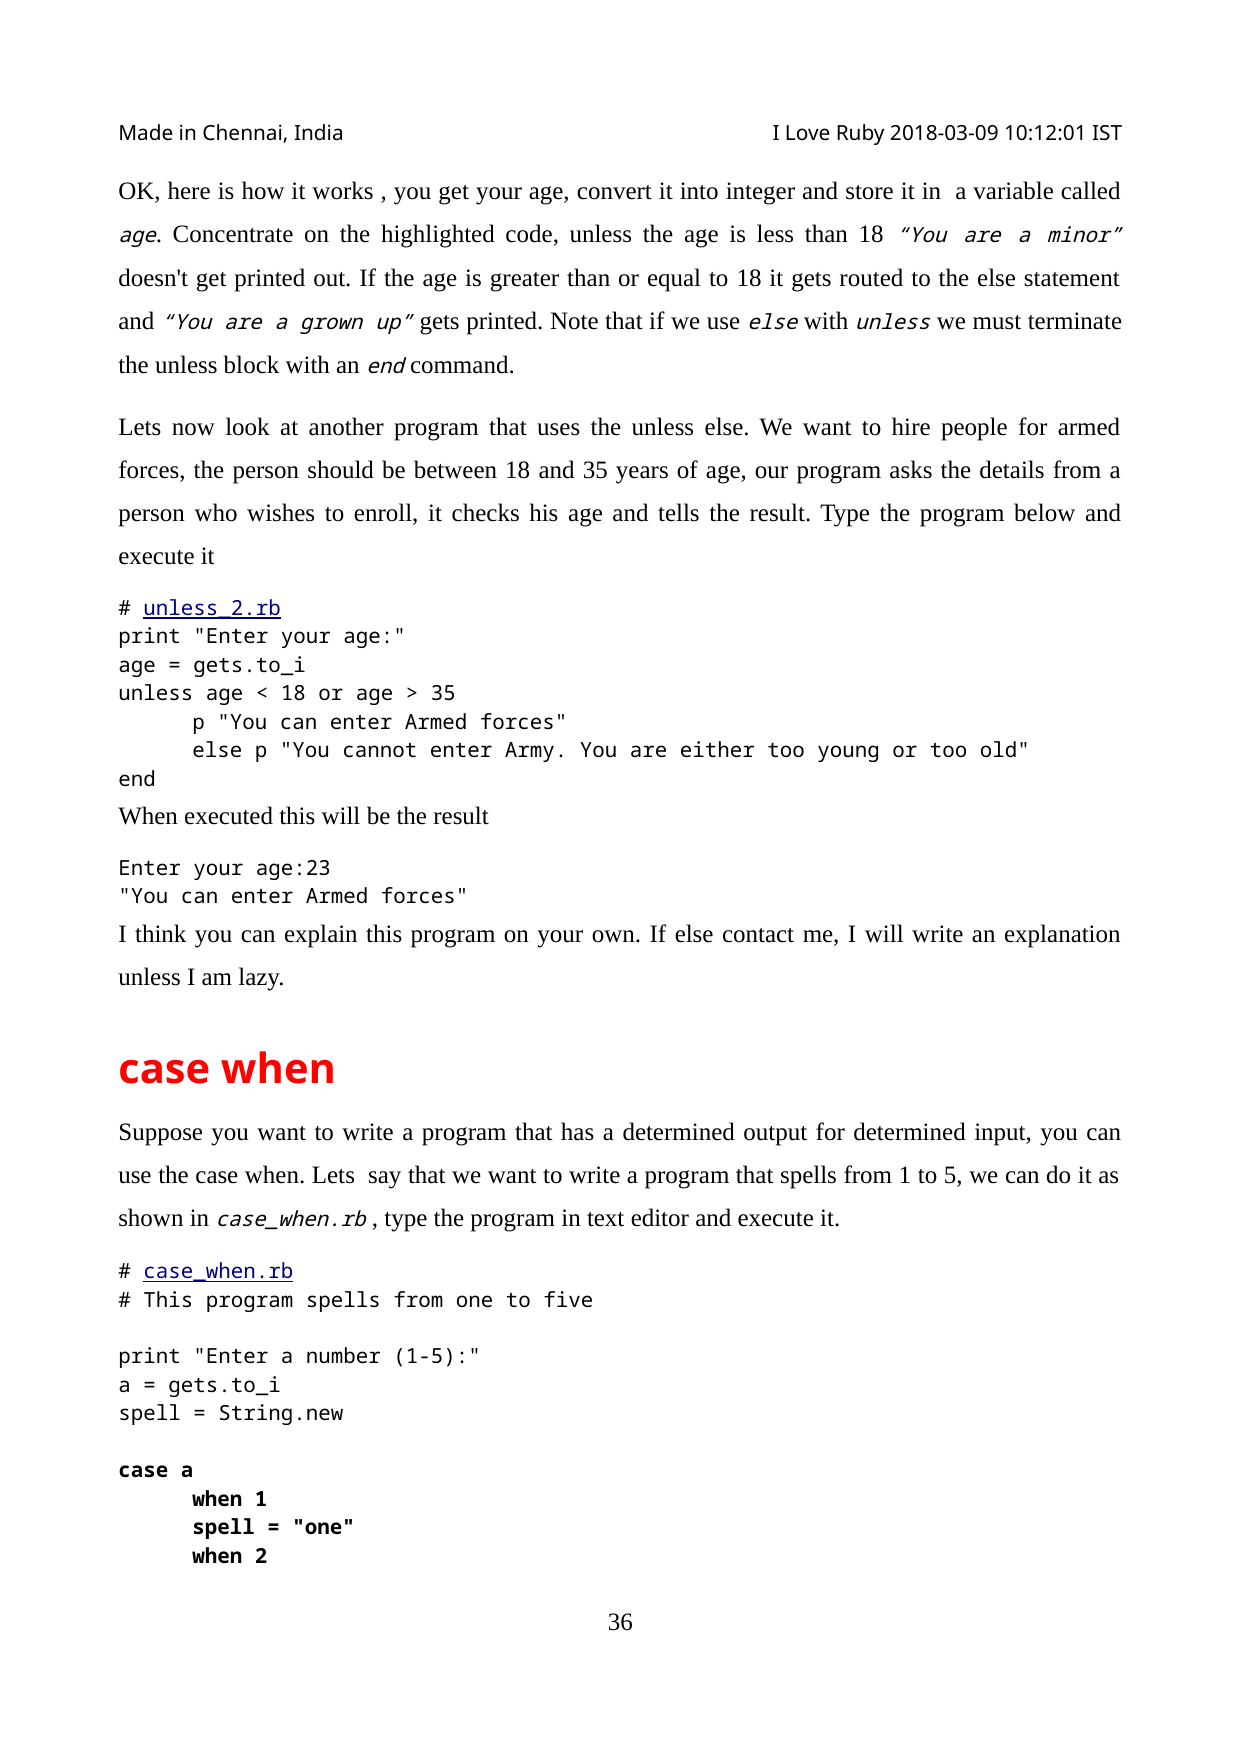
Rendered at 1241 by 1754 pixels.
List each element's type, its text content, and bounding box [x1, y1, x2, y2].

text unless age < 18 or age > 35 [118, 678, 1122, 707]
text When executed this will be the result [118, 801, 1122, 830]
text else p "You cannot enter Army. You are either too young or too old" [118, 735, 1122, 764]
text a = gets.to_i [118, 1370, 1122, 1398]
text when 1 [118, 1484, 1122, 1512]
text age = gets.to_i [118, 650, 1122, 678]
text OK, here is how it works , you get your age, convert it into integer and store it in a variable called age. Concentrate on the highlighted code, unless the age is less than 18 “You are a minor” doesn't get printed out. If the age is greater than or equal to 18 it gets routed to the else statement and “You are a grown up” gets printed. Note that if we use else with unless we must terminate the unless block with an end command. [118, 176, 1122, 379]
text spell = "one" [118, 1512, 1122, 1541]
text Suppose you want to write a program that has a determined output for determined input, you can use the case when. Lets say that we want to write a program that spells from 1 to 5, we can do it as shown in case_when.rb , type the program in text editor and execute it. [118, 1117, 1122, 1233]
text # case_when.rb [118, 1256, 1122, 1285]
text Enter your age:23 [118, 853, 1122, 882]
subtitle case when [118, 1039, 1122, 1096]
text Lets now look at another program that uses the unless else. We want to hire people for armed forces, the person should be between 18 and 35 years of age, our program asks the details from a person who wishes to enroll, it checks his age and tells the result. Type the program below and execute it [118, 412, 1122, 570]
text print "Enter a number (1-5):" [118, 1342, 1122, 1370]
text end [118, 764, 1122, 792]
text p "You can enter Armed forces" [118, 707, 1122, 735]
text spell = String.new [118, 1398, 1122, 1427]
text "You can enter Armed forces" [118, 882, 1122, 910]
text when 2 [118, 1541, 1122, 1569]
text # This program spells from one to five [118, 1285, 1122, 1313]
text # unless_2.rb [118, 593, 1122, 622]
text print "Enter your age:" [118, 622, 1122, 650]
text case a [118, 1455, 1122, 1484]
text I think you can explain this program on your own. If else contact me, I will write an explanation unless I am lazy. [118, 919, 1122, 991]
